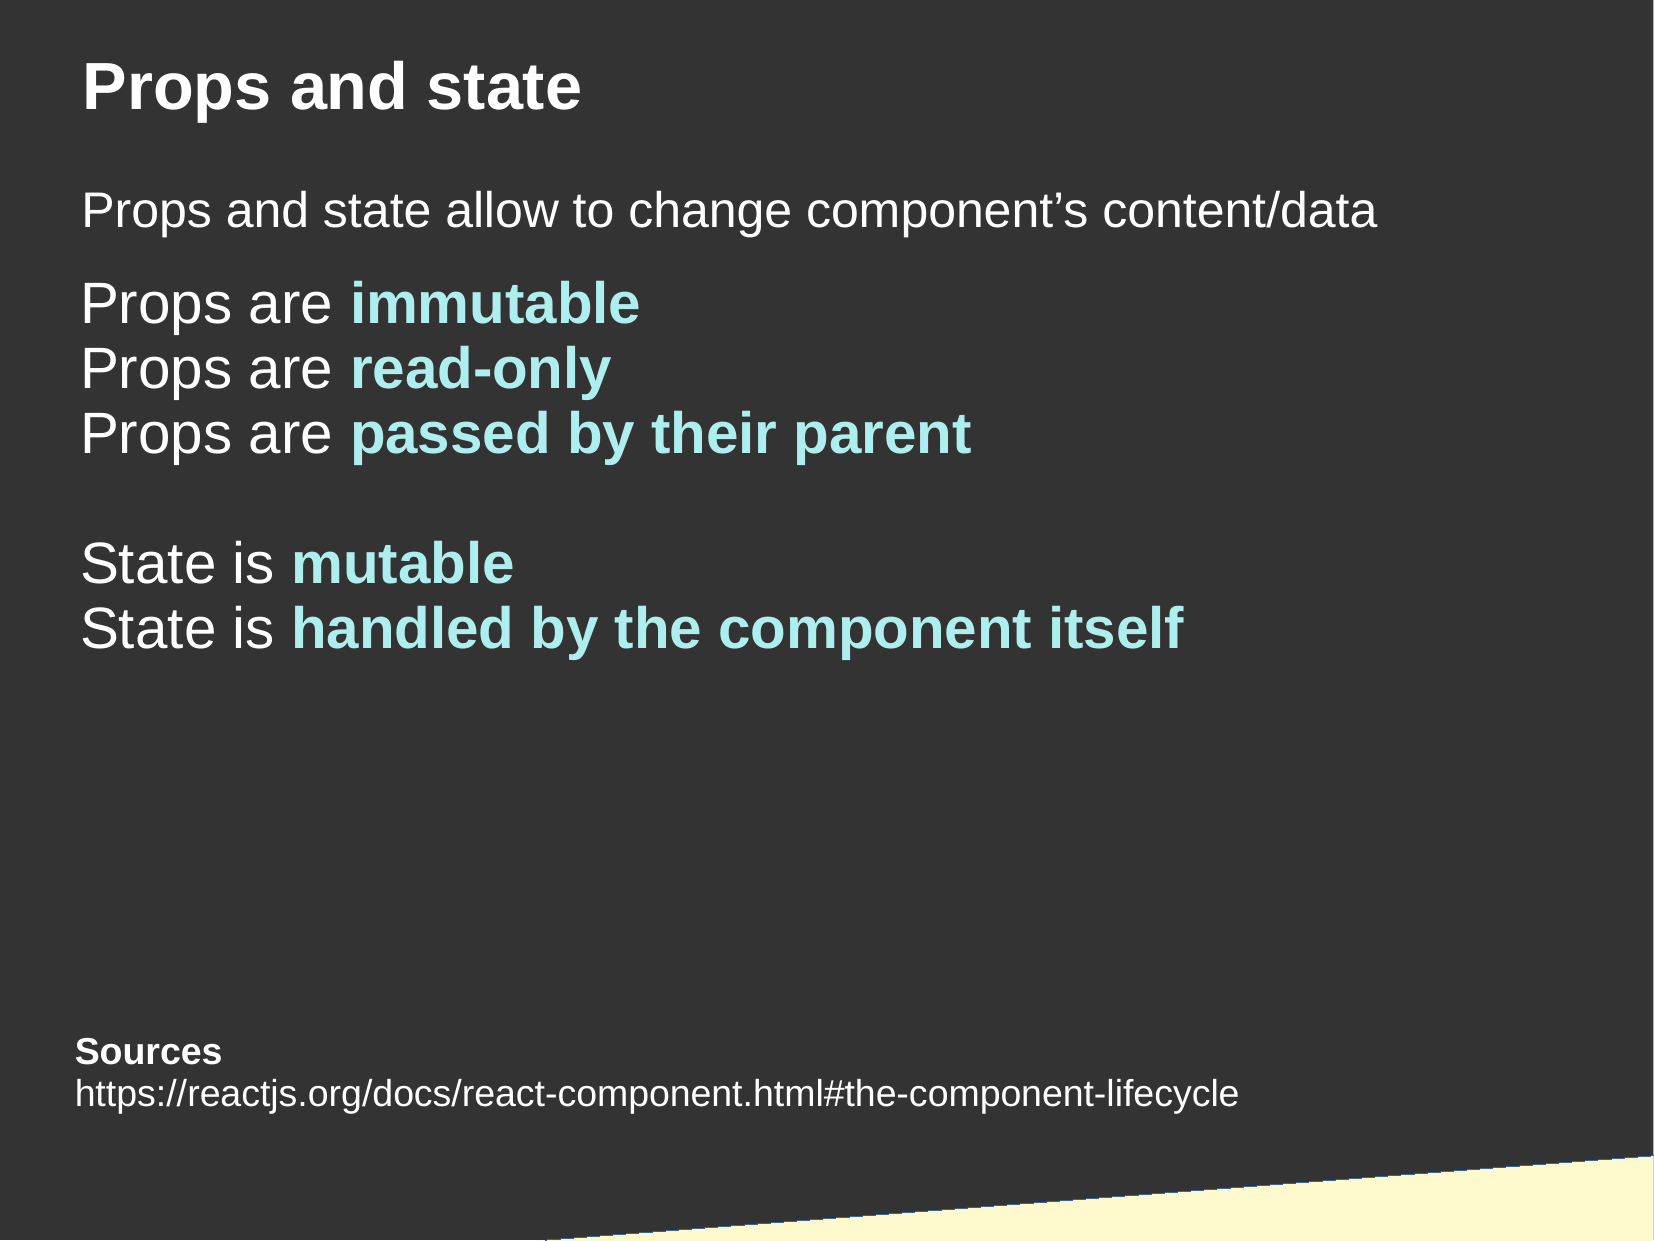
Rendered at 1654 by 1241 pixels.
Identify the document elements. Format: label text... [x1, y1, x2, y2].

text_box Sources https://reactjs.org/docs/react-component.html#the-component-lifecycle [60, 1023, 1546, 1241]
title Props and state [82, 49, 1571, 257]
title Props and state allow to change component’s content/data [81, 182, 1411, 256]
title Props are immutable Props are read-only Props are passed by their parent State is mutable State is handled by the component itself [80, 271, 1653, 931]
text_box [533, 1155, 1654, 1241]
